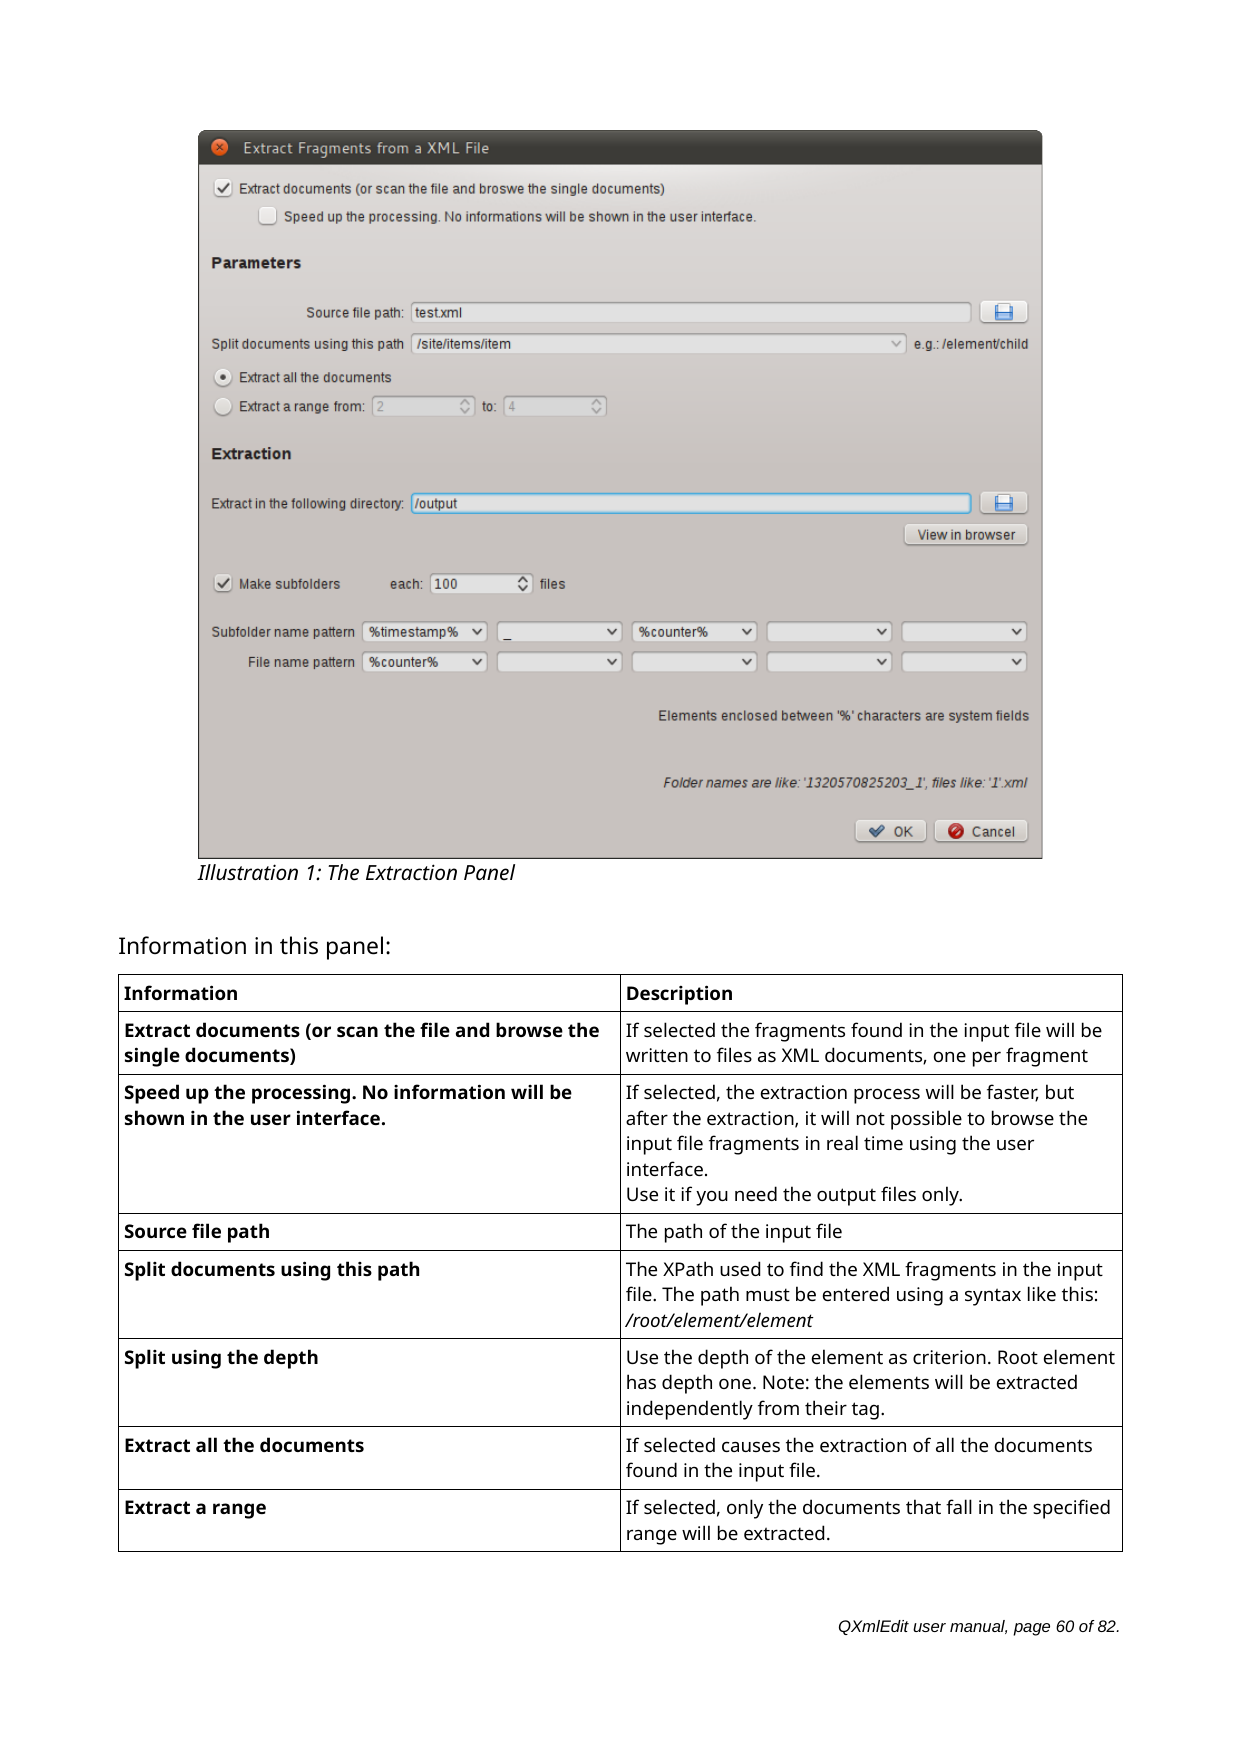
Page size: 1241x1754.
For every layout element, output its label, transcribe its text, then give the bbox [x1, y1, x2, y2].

table_cell If selected, only the documents that fall in the specified range will be extracted. [621, 1490, 1122, 1551]
table_cell If selected the fragments found in the input file will be written to files as XML documents, one per fragment [621, 1012, 1122, 1074]
table_cell Split using the depth [119, 1339, 620, 1426]
table_cell Use the depth of the element as criterion. Root element has depth one. Note: the elements will be extracted independently from their tag. [621, 1339, 1122, 1426]
text Information in this panel: [118, 930, 1122, 962]
table_cell Speed up the processing. No information will be shown in the user interface. [119, 1075, 620, 1213]
text Illustration 1: The Extraction Panel [198, 859, 1042, 887]
table_cell The path of the input file [621, 1214, 1122, 1250]
picture [198, 130, 1043, 859]
table_cell If selected causes the extraction of all the documents found in the input file. [621, 1427, 1122, 1489]
table_header Description [621, 975, 1122, 1011]
table_cell Extract documents (or scan the file and browse the single documents) [119, 1012, 620, 1074]
table_cell Split documents using this path [119, 1251, 620, 1338]
table_cell The XPath used to find the XML fragments in the input file. The path must be entered using a syntax like this: /root/element/element [621, 1251, 1122, 1338]
table_header Information [119, 975, 620, 1011]
table_cell Extract all the documents [119, 1427, 620, 1489]
table_cell Extract a range [119, 1490, 620, 1551]
table_cell Source file path [119, 1214, 620, 1250]
table_cell If selected, the extraction process will be faster, but after the extraction, it will not possible to browse the input file fragments in real time using the user interface. Use it if you need the output files only. [621, 1075, 1122, 1213]
